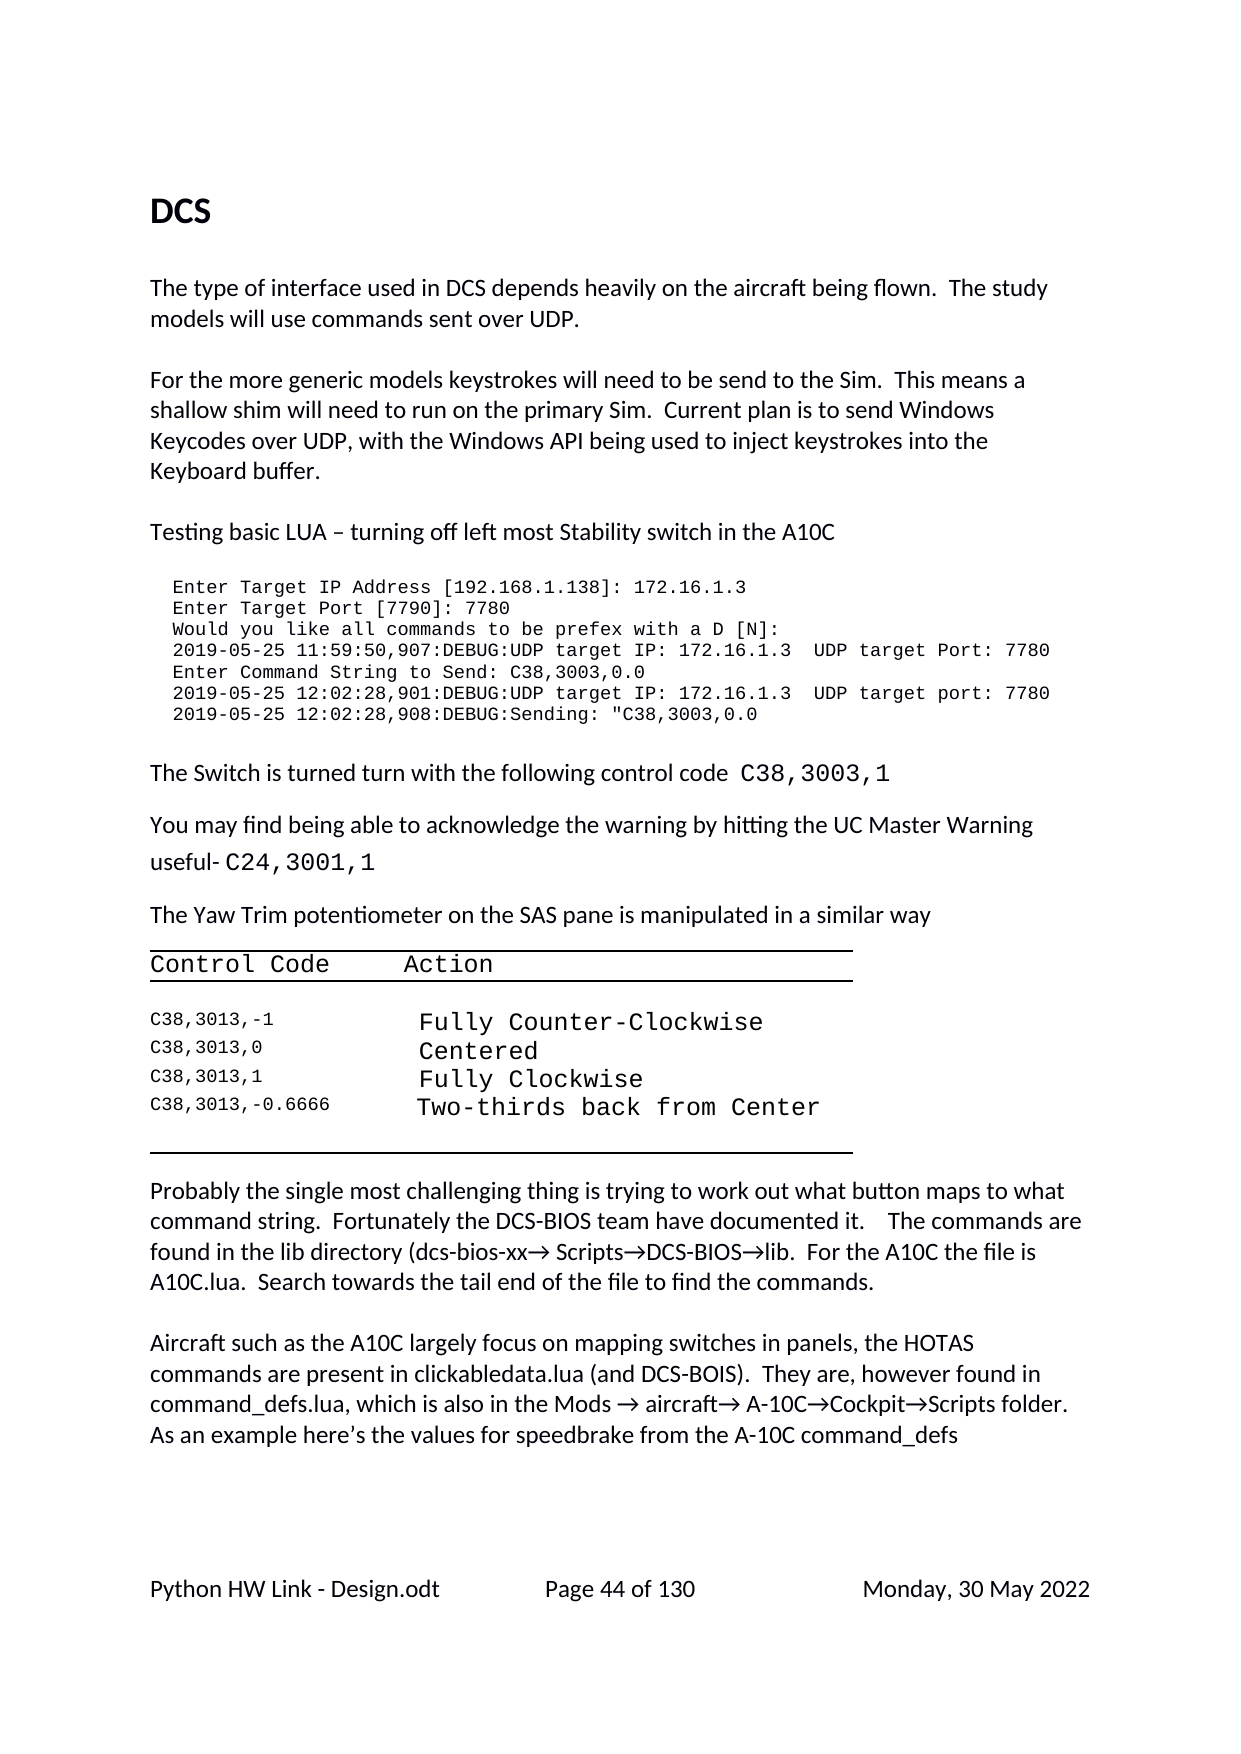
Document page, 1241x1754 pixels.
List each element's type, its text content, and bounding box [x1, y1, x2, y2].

text The Yaw Trim potentiometer on the SAS pane is manipulated in a similar way [150, 899, 1090, 929]
text You may find being able to acknowledge the warning by hitting the UC Master Warning useful- C24,3001,1 [150, 810, 1090, 878]
table_cell Two-thirds back from Center [404, 1095, 853, 1123]
subtitle DCS [150, 187, 1090, 233]
text Testing basic LUA – turning off left most Stability switch in the A10C [150, 516, 1090, 547]
text Enter Target Port [7790]: 7780 [150, 599, 1090, 620]
text Probably the single most challenging thing is trying to work out what button maps to what command string. Fortunately the DCS-BIOS team have documented it. The commands are found in the lib directory (dcs-bios-xx→ Scripts→DCS-BIOS→lib. For the A10C the file is A10C.lua. Search towards the tail end of the file to find the commands. [150, 1175, 1090, 1297]
table_cell C38,3013,-0.6666 [150, 1095, 403, 1123]
table_cell C38,3013,-1 [150, 1010, 403, 1038]
text Aircraft such as the A10C largely focus on mapping switches in panels, the HOTAS commands are present in clickabledata.lua (and DCS-BOIS). They are, however found in command_defs.lua, which is also in the Mods → aircraft→ A-10C→Cockpit→Scripts folder. As an example here’s the values for speedbrake from the A-10C command_defs [150, 1327, 1090, 1449]
table_cell [150, 1123, 403, 1152]
text Would you like all commands to be prefex with a D [N]: [150, 620, 1090, 641]
text The type of interface used in DCS depends heavily on the aircraft being flown. The study models will use commands sent over UDP. [150, 272, 1090, 333]
table_cell Fully Counter-Clockwise [404, 1010, 853, 1038]
text The Switch is turned turn with the following control code C38,3003,1 [150, 757, 1090, 788]
table_cell Centered [404, 1038, 853, 1067]
table_header Control Code [150, 952, 403, 980]
table_cell C38,3013,1 [150, 1067, 403, 1095]
text Enter Command String to Send: C38,3003,0.0 [150, 662, 1090, 684]
table_cell [150, 982, 403, 1010]
table_header Action [404, 952, 853, 980]
text For the more generic models keystrokes will need to be send to the Sim. This means a shallow shim will need to run on the primary Sim. Current plan is to send Windows Keycodes over UDP, with the Windows API being used to inject keystrokes into the Keyboard buffer. [150, 364, 1090, 486]
text 2019-05-25 12:02:28,908:DEBUG:Sending: "C38,3003,0.0 [150, 705, 1090, 726]
text Enter Target IP Address [192.168.1.138]: 172.16.1.3 [150, 577, 1090, 599]
table_cell C38,3013,0 [150, 1038, 403, 1067]
text 2019-05-25 11:59:50,907:DEBUG:UDP target IP: 172.16.1.3 UDP target Port: 7780 [150, 641, 1090, 662]
text 2019-05-25 12:02:28,901:DEBUG:UDP target IP: 172.16.1.3 UDP target port: 7780 [150, 684, 1090, 705]
table_cell [404, 1123, 853, 1152]
table_cell [404, 982, 853, 1010]
table_cell Fully Clockwise [404, 1067, 853, 1095]
